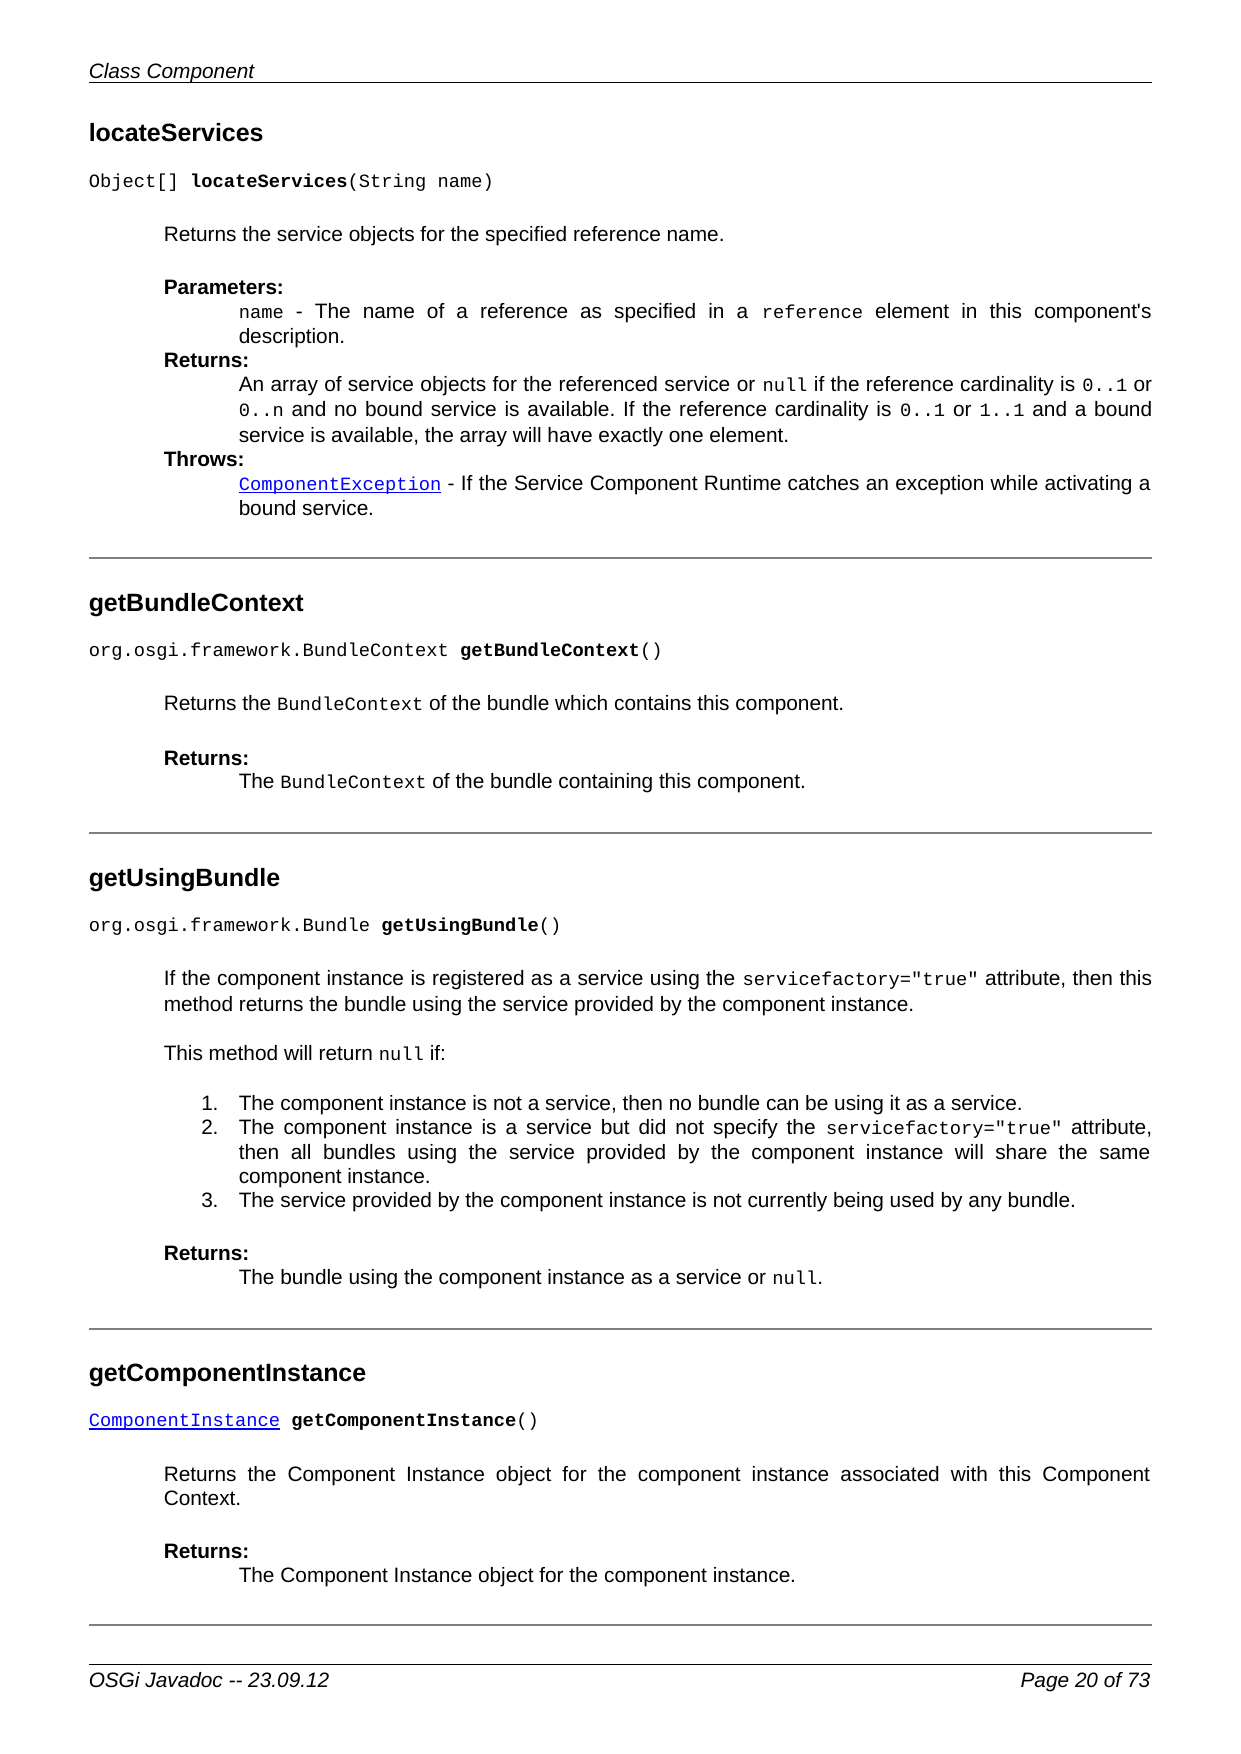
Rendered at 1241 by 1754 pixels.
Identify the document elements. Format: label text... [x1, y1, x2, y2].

text Parameters: [163, 275, 1152, 299]
subtitle getUsingBundle [88, 863, 1152, 892]
text name - The name of a reference as specified in a reference element in this component's description. [238, 299, 1152, 348]
text org.osgi.framework.BundleContext getBundleContext() [88, 641, 1152, 662]
subtitle locateServices [88, 118, 1152, 147]
text The bundle using the component instance as a service or null. [238, 1265, 1152, 1290]
text Returns the Component Instance object for the component instance associated with this Component Context. [163, 1461, 1152, 1509]
text This method will return null if: [163, 1040, 1152, 1066]
text An array of service objects for the referenced service or null if the reference cardinality is 0..1 or 0..n and no bound service is available. If the reference cardinality is 0..1 or 1..1 and a bound service is available, the array will have exactly one element. [238, 372, 1152, 446]
text Returns: [163, 1241, 1152, 1265]
subtitle getComponentInstance [88, 1358, 1152, 1387]
subtitle getBundleContext [88, 588, 1152, 616]
text The BundleContext of the bundle containing this component. [238, 769, 1152, 794]
text Object[] locateServices(String name) [88, 171, 1152, 193]
text If the component instance is registered as a service using the servicefactory="true" attribute, then this method returns the bundle using the service provided by the component instance. [163, 966, 1152, 1015]
text The Component Instance object for the component instance. [238, 1562, 1152, 1586]
text Returns: [163, 348, 1152, 372]
text org.osgi.framework.Bundle getUsingBundle() [88, 916, 1152, 937]
text ComponentInstance getComponentInstance() [88, 1411, 1152, 1432]
text Returns: [163, 745, 1152, 769]
list The service provided by the component instance is not currently being used by any bundle. [201, 1188, 1152, 1212]
text ComponentException - If the Service Component Runtime catches an exception while activating a bound service. [238, 470, 1152, 519]
text Returns the service objects for the specified reference name. [163, 222, 1152, 246]
text Returns: [163, 1538, 1152, 1562]
list The component instance is a service but did not specify the servicefactory="true" attribute, then all bundles using the service provided by the component instance will share the same component instance. [201, 1114, 1152, 1188]
list The component instance is not a service, then no bundle can be using it as a service. [201, 1091, 1152, 1114]
text Returns the BundleContext of the bundle which contains this component. [163, 691, 1152, 716]
text Throws: [163, 446, 1152, 470]
